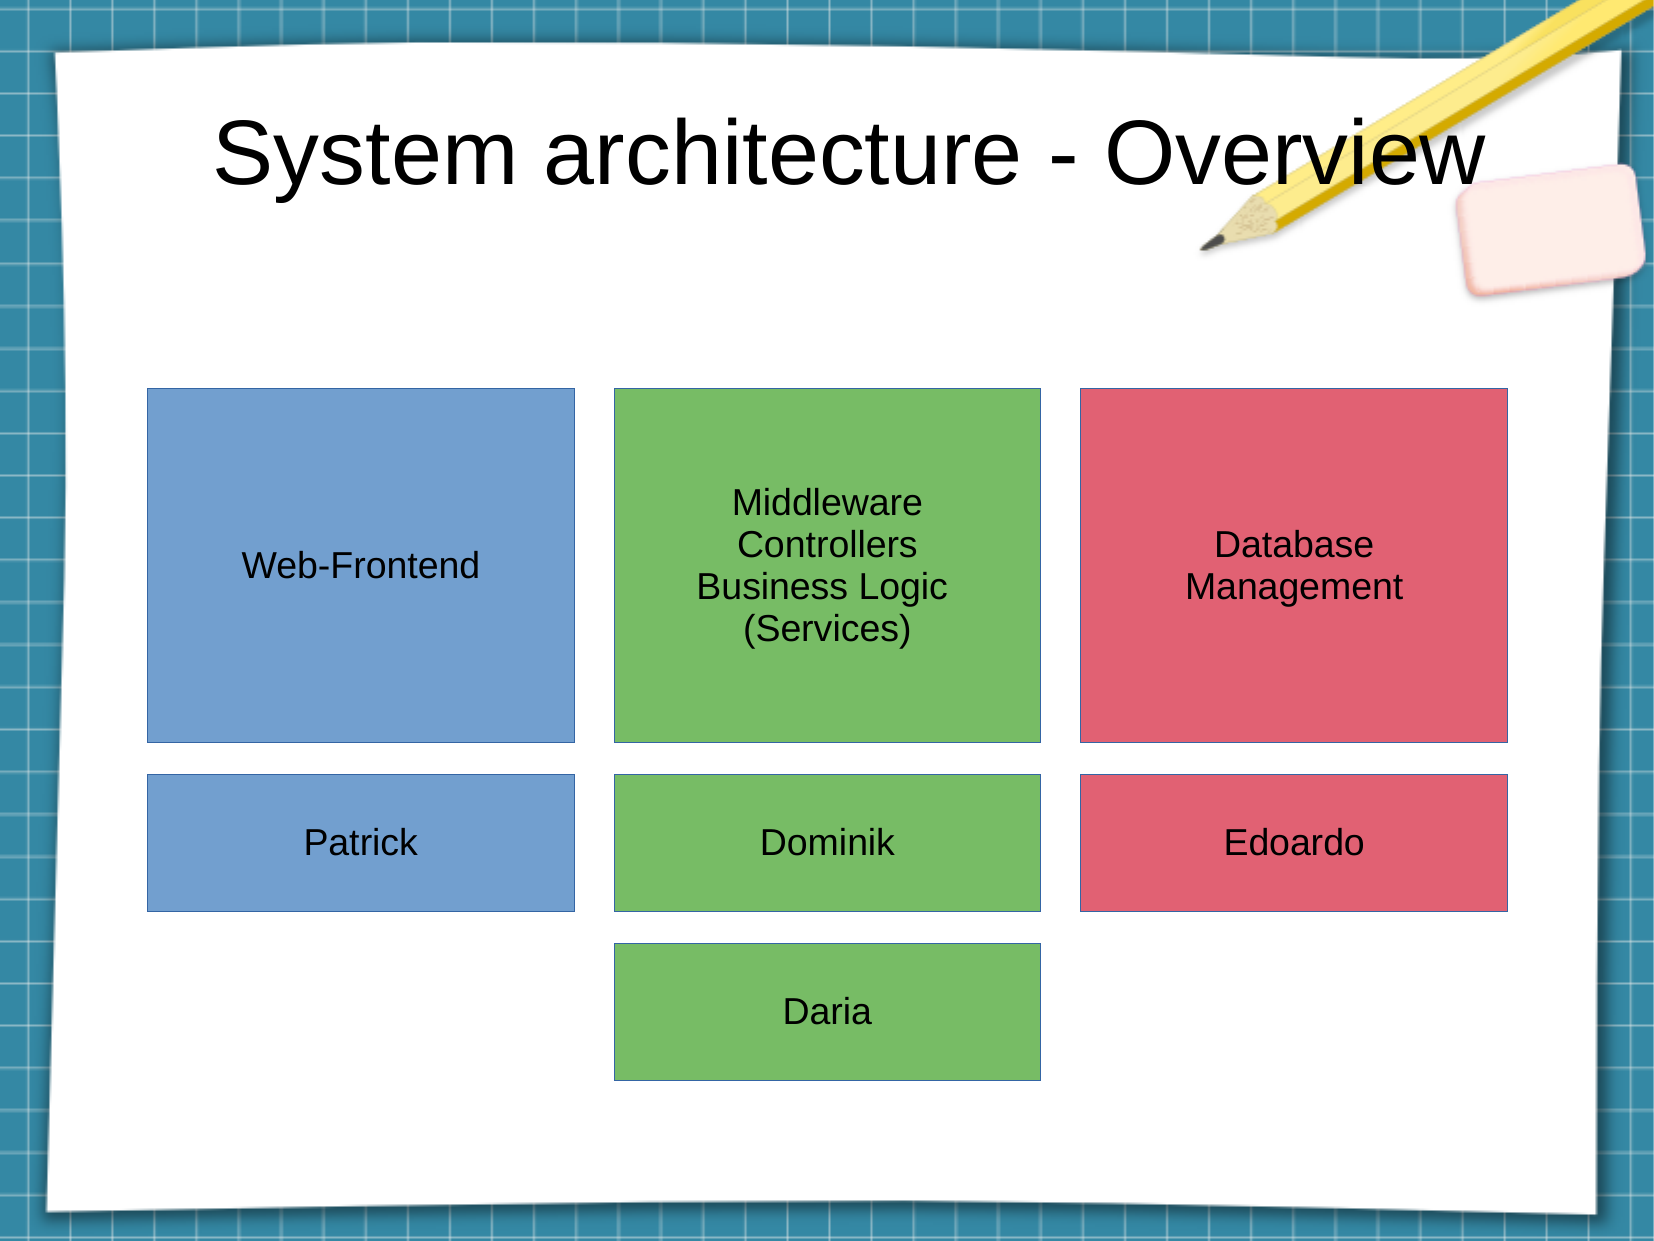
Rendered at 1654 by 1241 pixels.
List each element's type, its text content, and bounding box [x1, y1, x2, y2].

title System architecture - Overview [106, 49, 1595, 257]
text_box Dominik [614, 774, 1041, 912]
text_box Daria [614, 943, 1041, 1081]
picture [0, 0, 1654, 1241]
text_box Web-Frontend [147, 388, 575, 743]
text_box Database Management [1080, 388, 1508, 743]
text_box Middleware Controllers Business Logic (Services) [614, 388, 1041, 743]
text_box Patrick [147, 774, 575, 912]
text_box Edoardo [1080, 774, 1508, 912]
